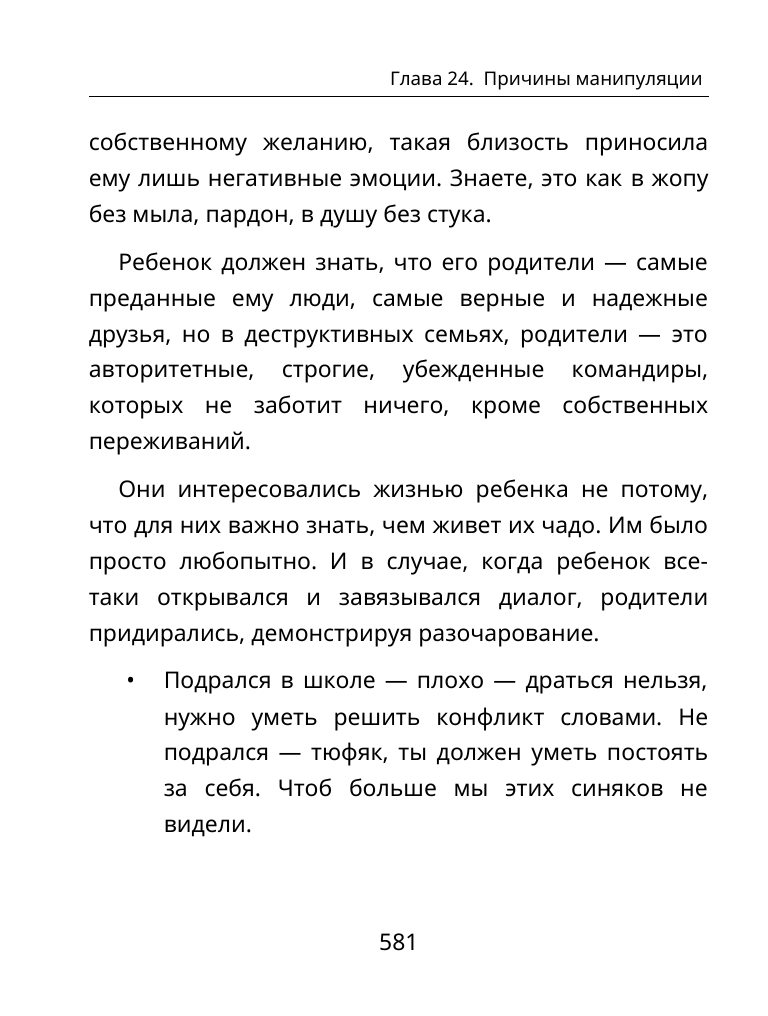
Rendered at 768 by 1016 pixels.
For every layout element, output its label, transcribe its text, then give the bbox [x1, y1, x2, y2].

text собственному желанию, такая близость приносила ему лишь негативные эмоции. Знаете, это как в жопу без мыла, пардон, в душу без стука. [88, 126, 709, 229]
list Подрался в школе — плохо — драться нельзя, нужно уметь решить конфликт словами. Не подрался — тюфяк, ты должен уметь постоять за себя. Чтоб больше мы этих синяков не видели. [126, 664, 709, 839]
text Они интересовались жизнью ребенка не потому, что для них важно знать, чем живет их чадо. Им было просто любопытно. И в случае, когда ребенок все-таки открывался и завязывался диалог, родители придирались, демонстрируя разочарование. [88, 473, 709, 648]
text Ребенок должен знать, что его родители — самые преданные ему люди, самые верные и надежные друзья, но в деструктивных семьях, родители — это авторитетные, строгие, убежденные командиры, которых не заботит ничего, кроме собственных переживаний. [88, 246, 709, 457]
